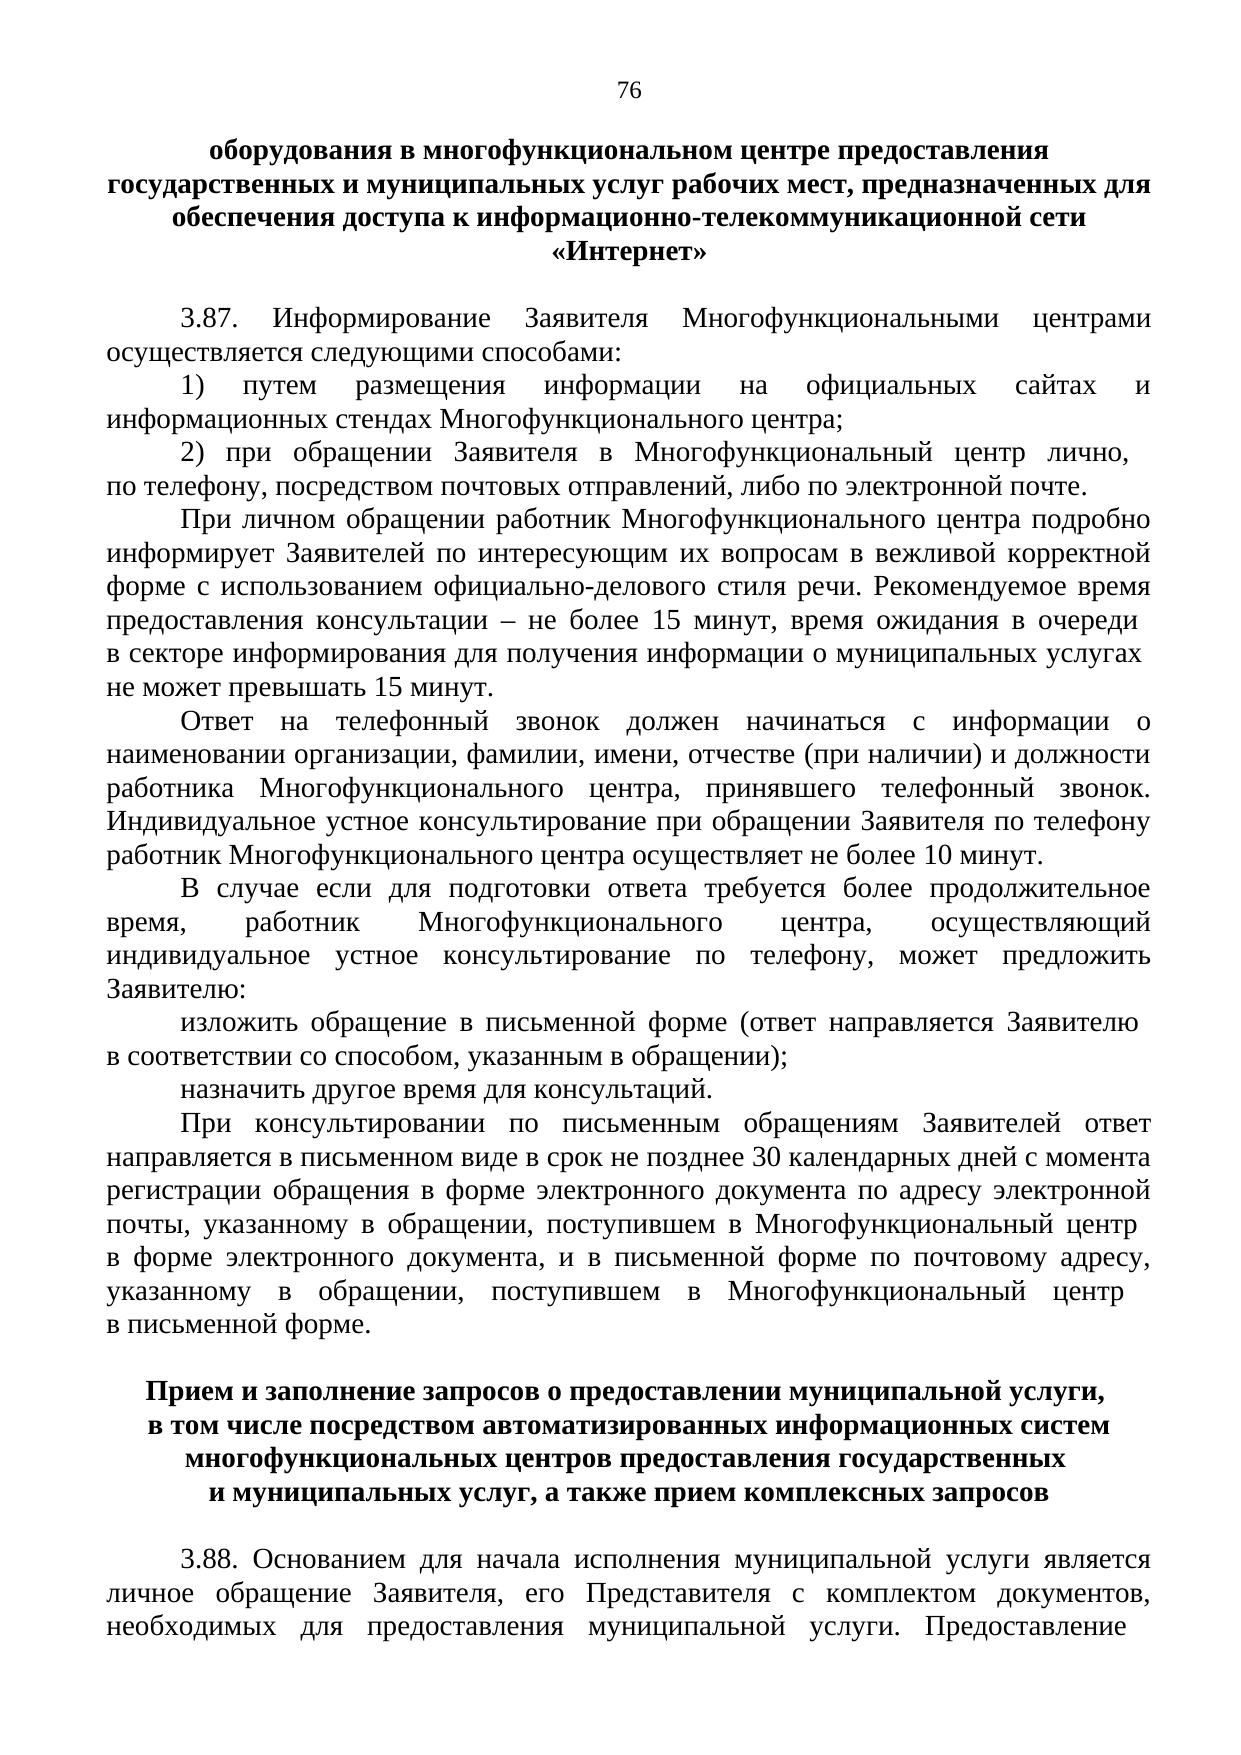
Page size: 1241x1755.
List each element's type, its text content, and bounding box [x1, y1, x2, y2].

text Прием и заполнение запросов о предоставлении муниципальной услуги, в том числе посредством автоматизированных информационных систем многофункциональных центров предоставления государственных и муниципальных услуг, а также прием комплексных запросов [106, 1373, 1152, 1508]
text 1) путем размещения информации на официальных сайтах и информационных стендах Многофункционального центра; [106, 367, 1152, 434]
text изложить обращение в письменной форме (ответ направляется Заявителю в соответствии со способом, указанным в обращении); [106, 1004, 1152, 1072]
text оборудования в многофункциональном центре предоставления государственных и муниципальных услуг рабочих мест, предназначенных для обеспечения доступа к информационно-телекоммуникационной сети «Интернет» [106, 132, 1152, 267]
text При личном обращении работник Многофункционального центра подробно информирует Заявителей по интересующим их вопросам в вежливой корректной форме с использованием официально-делового стиля речи. Рекомендуемое время предоставления консультации – не более 15 минут, время ожидания в очереди в секторе информирования для получения информации о муниципальных услугах не может превышать 15 минут. [106, 501, 1152, 703]
text 3.87. Информирование Заявителя Многофункциональными центрами осуществляется следующими способами: [106, 300, 1152, 367]
text 2) при обращении Заявителя в Многофункциональный центр лично, по телефону, посредством почтовых отправлений, либо по электронной почте. [106, 434, 1152, 501]
text 3.88. Основанием для начала исполнения муниципальной услуги является личное обращение Заявителя, его Представителя с комплектом документов, необходимых для предоставления муниципальной услуги. Предоставление [106, 1541, 1152, 1642]
text назначить другое время для консультаций. [106, 1072, 1152, 1105]
text При консультировании по письменным обращениям Заявителей ответ направляется в письменном виде в срок не позднее 30 календарных дней с момента регистрации обращения в форме электронного документа по адресу электронной почты, указанному в обращении, поступившем в Многофункциональный центр в форме электронного документа, и в письменной форме по почтовому адресу, указанному в обращении, поступившем в Многофункциональный центр в письменной форме. [106, 1105, 1152, 1340]
text В случае если для подготовки ответа требуется более продолжительное время, работник Многофункционального центра, осуществляющий индивидуальное устное консультирование по телефону, может предложить Заявителю: [106, 870, 1152, 1004]
text Ответ на телефонный звонок должен начинаться с информации о наименовании организации, фамилии, имени, отчестве (при наличии) и должности работника Многофункционального центра, принявшего телефонный звонок. Индивидуальное устное консультирование при обращении Заявителя по телефону работник Многофункционального центра осуществляет не более 10 минут. [106, 703, 1152, 870]
